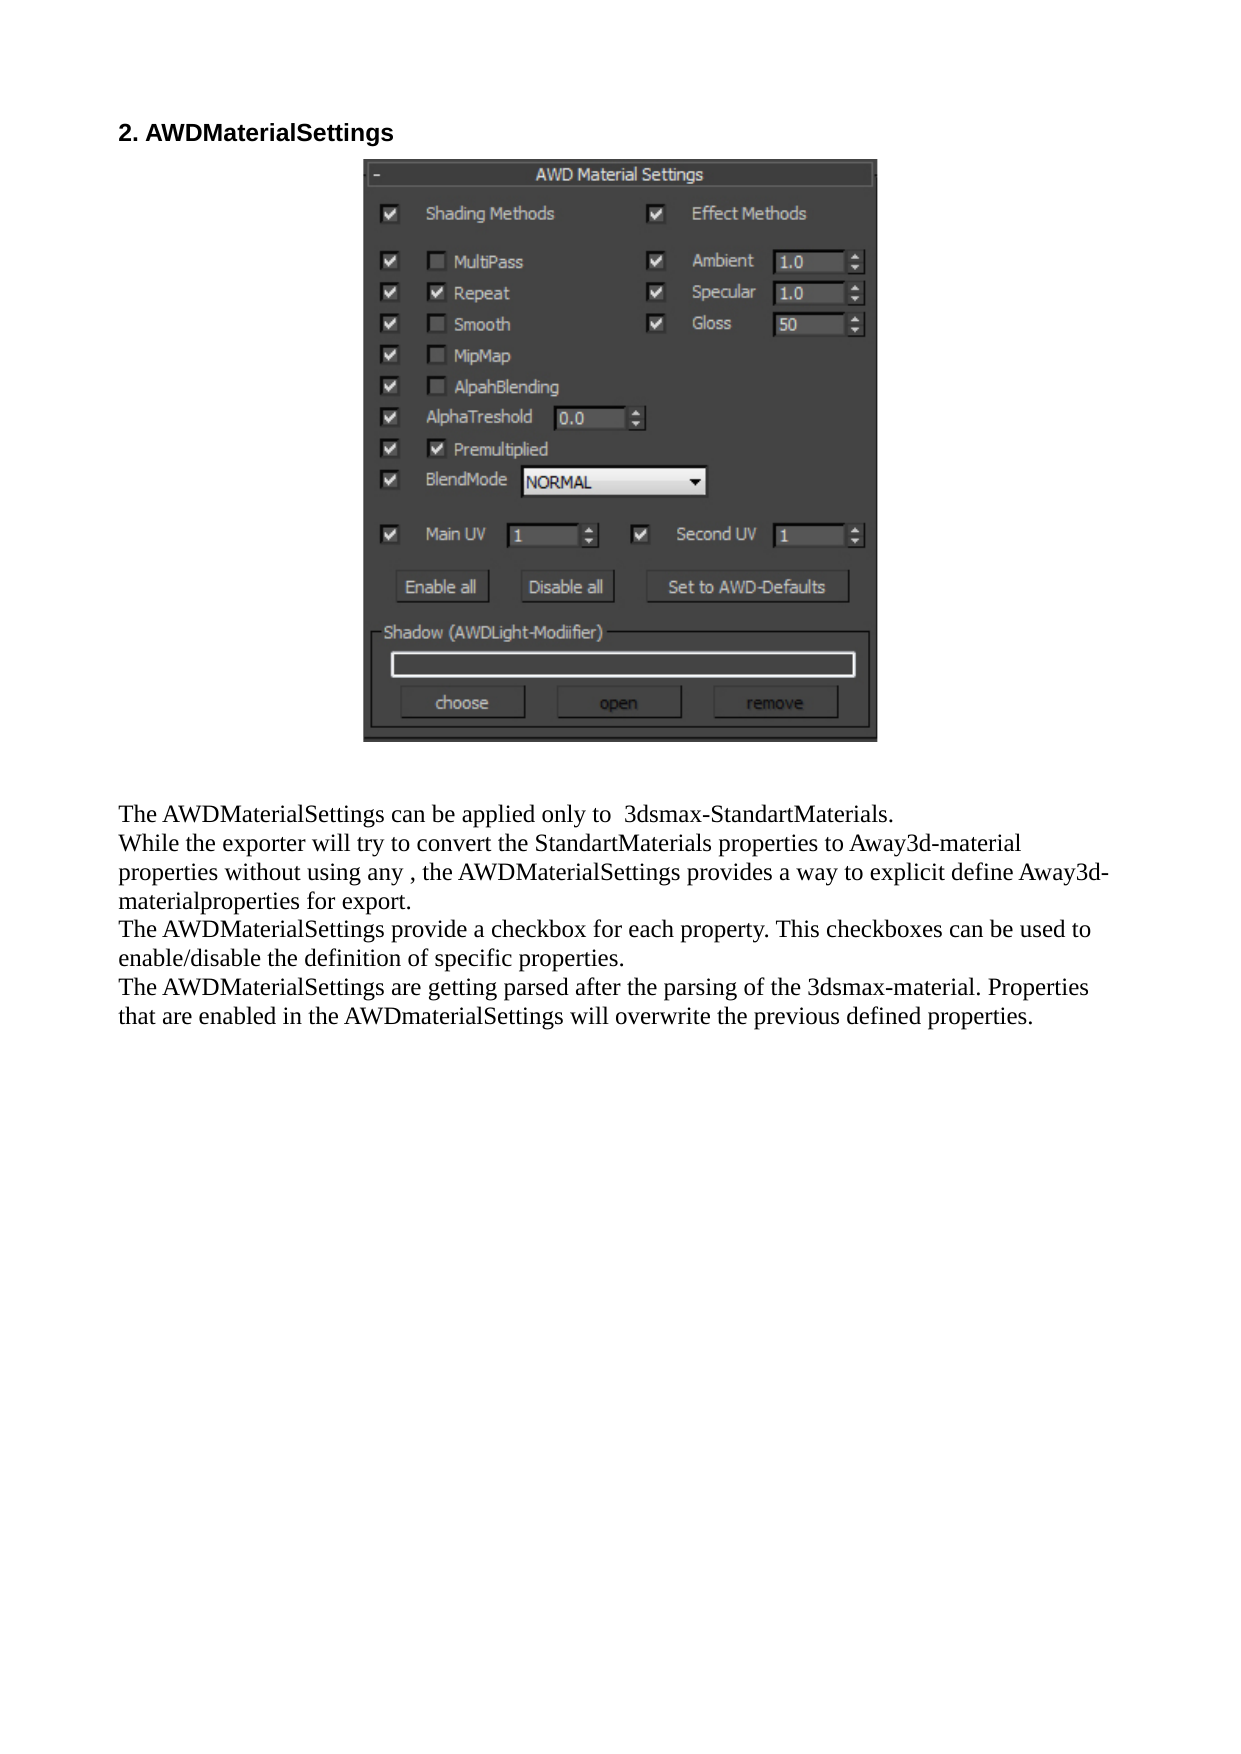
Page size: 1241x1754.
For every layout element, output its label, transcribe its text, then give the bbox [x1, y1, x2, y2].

text While the exporter will try to convert the StandartMaterials properties to Away3d-material properties without using any , the AWDMaterialSettings provides a way to explicit define Away3d-materialproperties for export. [118, 828, 1122, 914]
subtitle 2. AWDMaterialSettings [118, 118, 1122, 147]
text The AWDMaterialSettings provide a checkbox for each property. This checkboxes can be used to enable/disable the definition of specific properties. [118, 914, 1122, 972]
text The AWDMaterialSettings can be applied only to 3dsmax-StandartMaterials. [118, 799, 1122, 828]
text The AWDMaterialSettings are getting parsed after the parsing of the 3dsmax-material. Properties that are enabled in the AWDmaterialSettings will overwrite the previous defined properties. [118, 972, 1122, 1029]
picture [363, 159, 878, 742]
